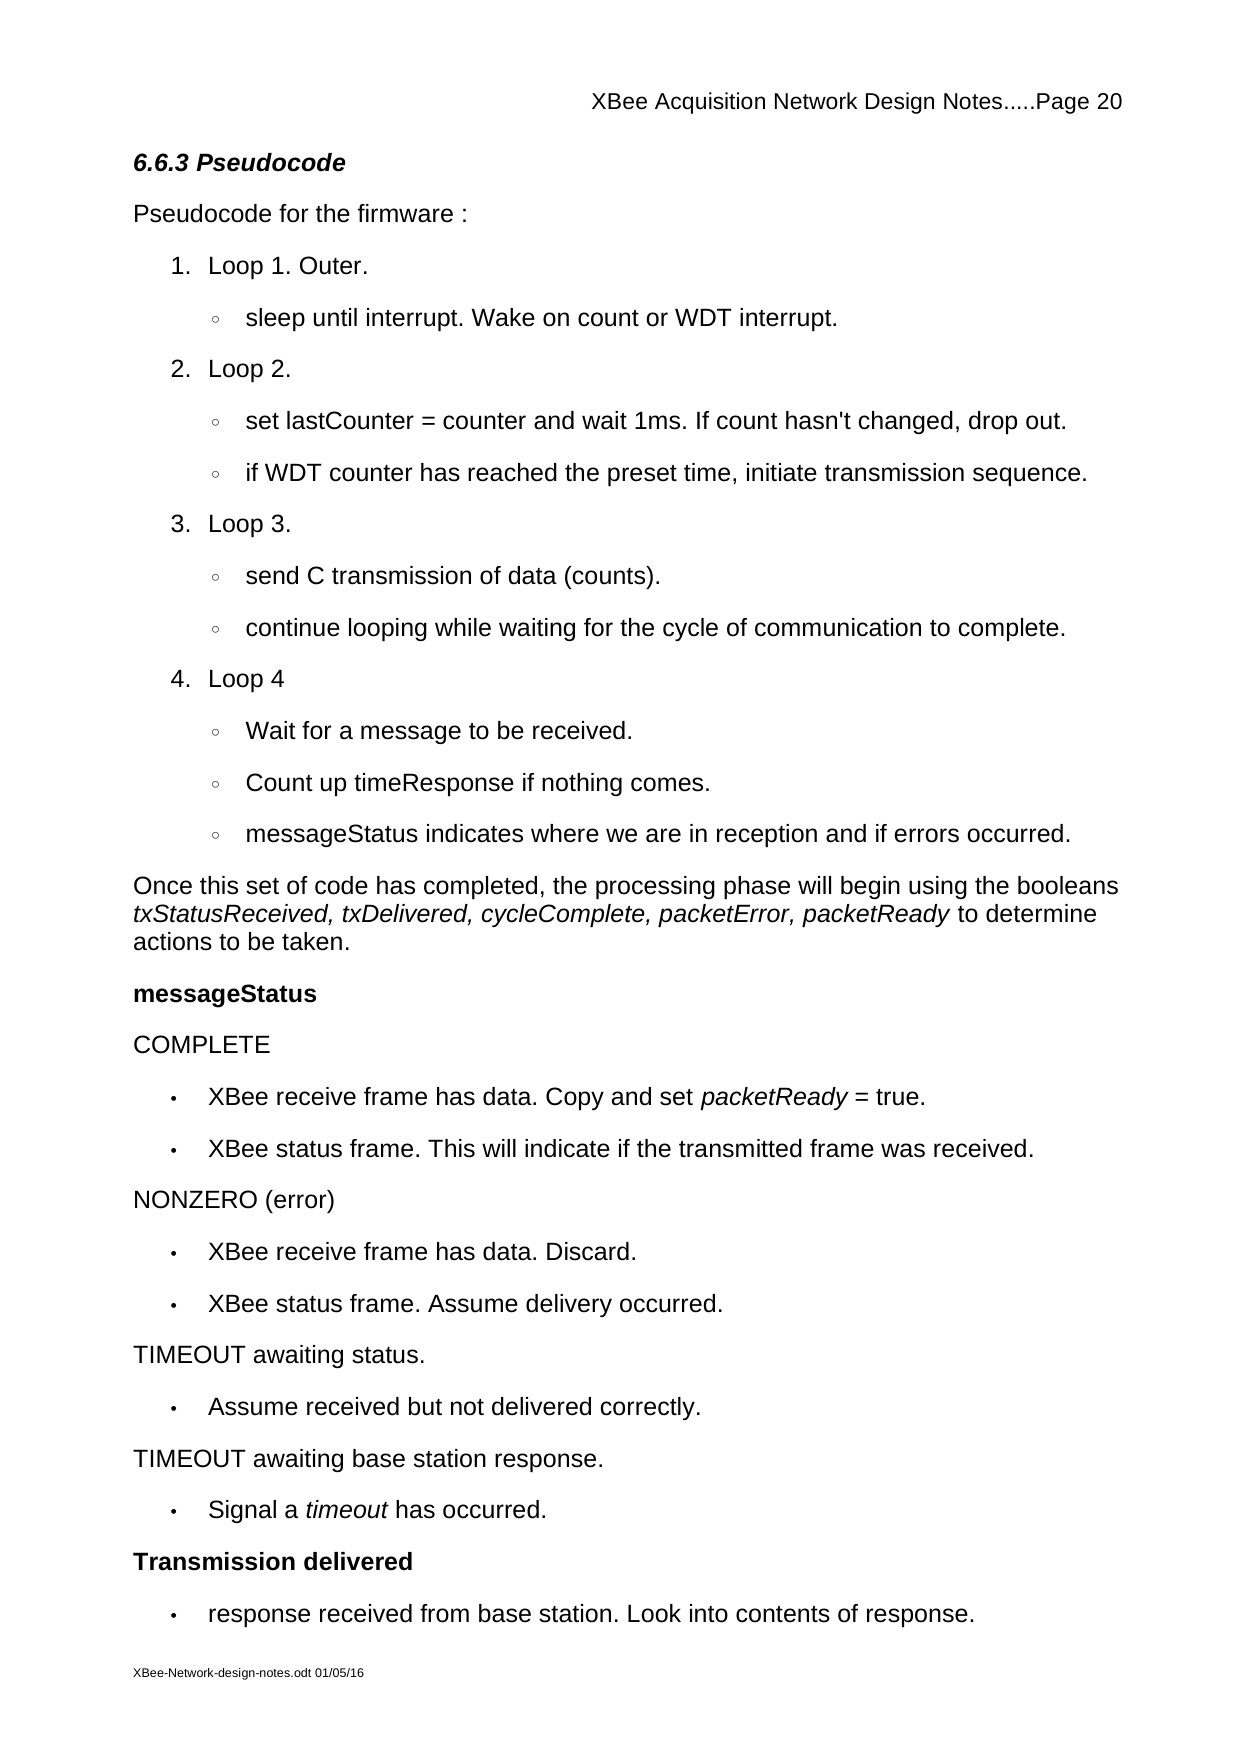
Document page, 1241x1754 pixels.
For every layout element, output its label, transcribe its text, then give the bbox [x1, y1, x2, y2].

subtitle Pseudocode [133, 149, 1123, 177]
list sleep until interrupt. Wake on count or WDT interrupt. [208, 304, 1123, 332]
list if WDT counter has reached the preset time, initiate transmission sequence. [208, 459, 1123, 487]
list continue looping while waiting for the cycle of communication to complete. [208, 614, 1123, 642]
text Pseudocode for the firmware : [133, 200, 1123, 228]
list XBee status frame. Assume delivery occurred. [170, 1290, 1123, 1318]
list Assume received but not delivered correctly. [170, 1393, 1123, 1421]
text messageStatus [133, 980, 1123, 1008]
list Wait for a message to be received. [208, 717, 1123, 745]
list Loop 4 [170, 665, 1123, 693]
list Loop 1. Outer. [170, 252, 1123, 280]
list Signal a timeout has occurred. [170, 1496, 1123, 1524]
list Loop 2. [170, 355, 1123, 383]
text COMPLETE [133, 1031, 1123, 1059]
text Transmission delivered [133, 1548, 1123, 1576]
list response received from base station. Look into contents of response. [170, 1600, 1123, 1628]
list XBee receive frame has data. Copy and set packetReady = true. [170, 1083, 1123, 1111]
text Once this set of code has completed, the processing phase will begin using the booleans txStatusReceived, txDelivered, cycleComplete, packetError, packetReady to determine actions to be taken. [133, 872, 1123, 956]
text TIMEOUT awaiting base station response. [133, 1445, 1123, 1473]
text NONZERO (error) [133, 1186, 1123, 1214]
list send C transmission of data (counts). [208, 562, 1123, 590]
list set lastCounter = counter and wait 1ms. If count hasn't changed, drop out. [208, 407, 1123, 435]
list Count up timeResponse if nothing comes. [208, 769, 1123, 797]
list XBee receive frame has data. Discard. [170, 1238, 1123, 1266]
list messageStatus indicates where we are in reception and if errors occurred. [208, 820, 1123, 848]
list XBee status frame. This will indicate if the transmitted frame was received. [170, 1135, 1123, 1163]
text TIMEOUT awaiting status. [133, 1341, 1123, 1369]
list Loop 3. [170, 510, 1123, 538]
